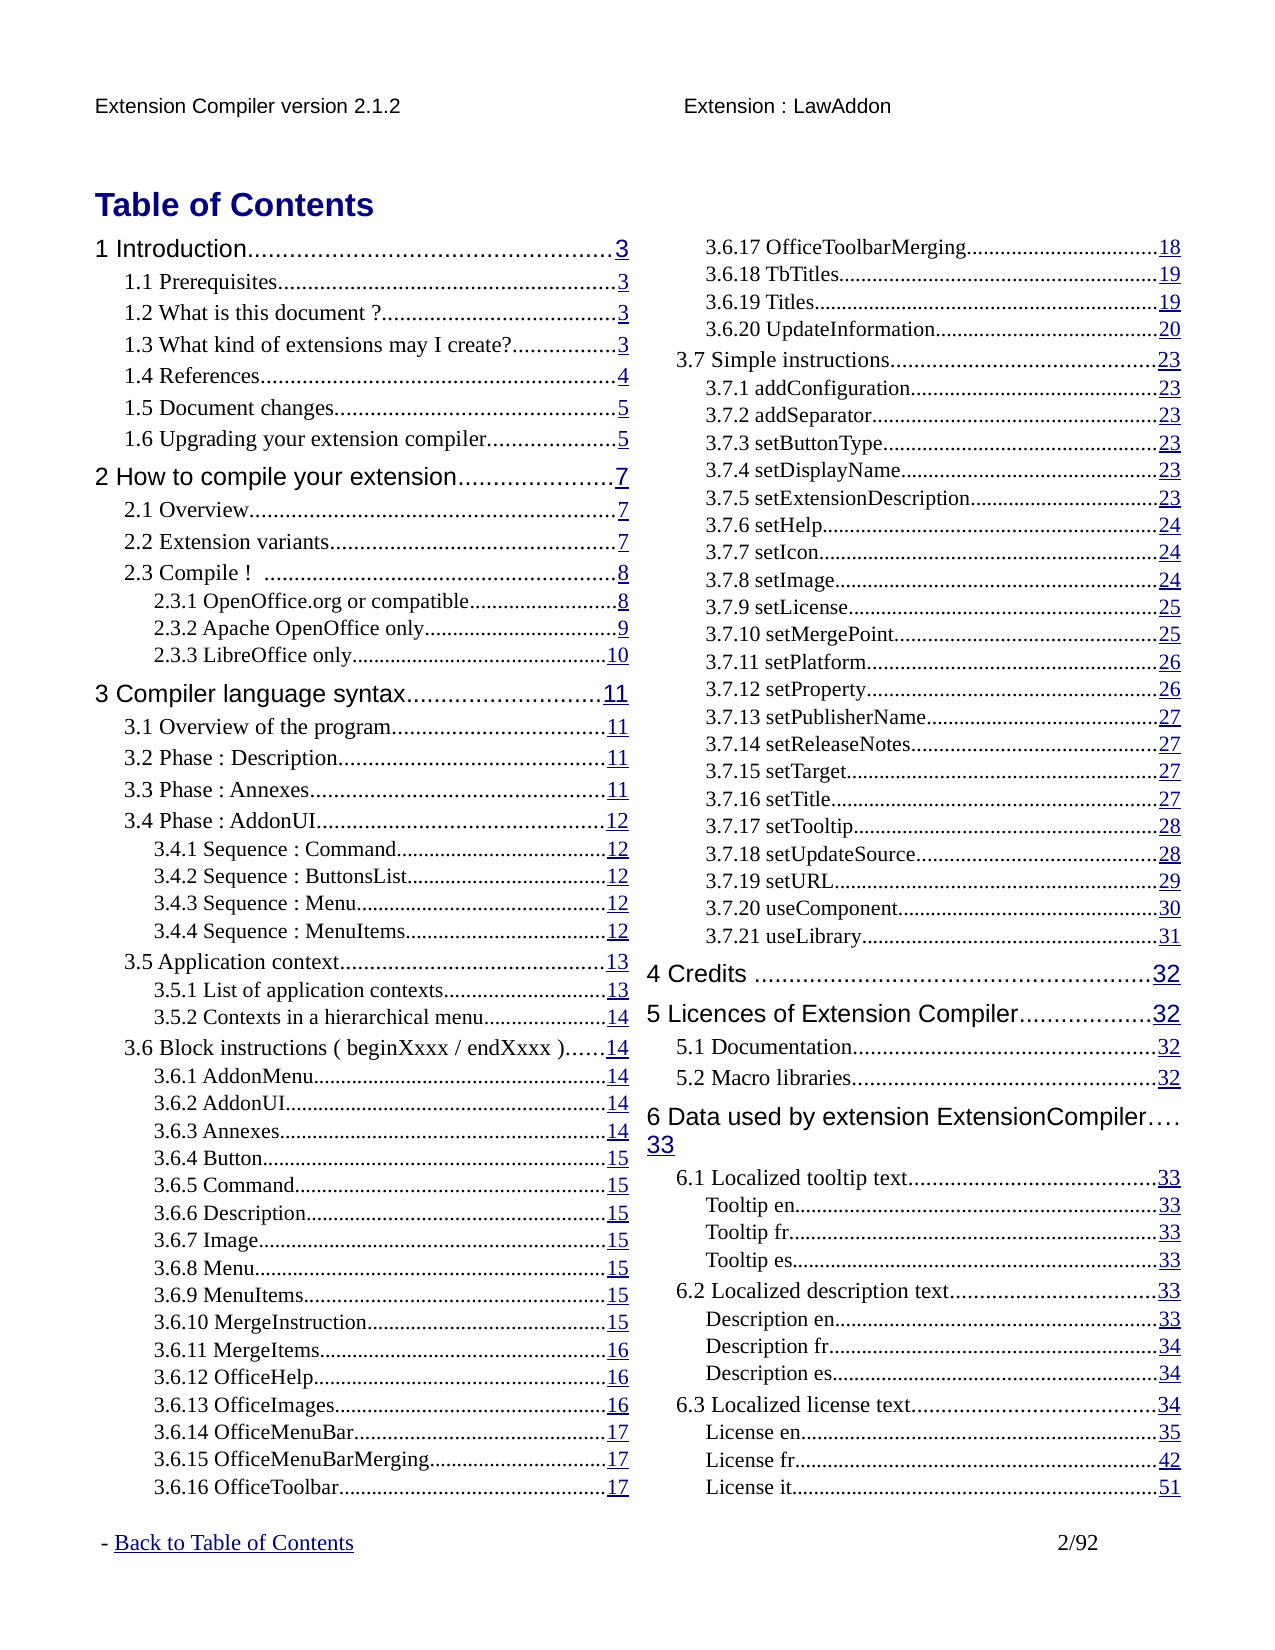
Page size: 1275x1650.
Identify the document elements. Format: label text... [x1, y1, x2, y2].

text 2.1 Overview 7 [124, 497, 629, 523]
text License fr 42 [705, 1448, 1181, 1472]
text 6.2 Localized description text 33 [676, 1278, 1181, 1304]
text 3.2 Phase : Description 11 [124, 745, 629, 771]
text Description fr 34 [705, 1334, 1181, 1358]
text 5.1 Documentation 32 [676, 1034, 1181, 1059]
text 2.3 Compile ! 8 [124, 560, 629, 586]
text 3.6.7 Image 15 [153, 1228, 629, 1253]
text Tooltip es 33 [705, 1248, 1181, 1272]
text 2.2 Extension variants 7 [124, 529, 629, 554]
text 3.7.7 setIcon 24 [705, 540, 1181, 565]
text 3.7.14 setReleaseNotes 27 [705, 732, 1181, 756]
text 3.7.19 setURL 29 [705, 869, 1181, 893]
text 1.1 Prerequisites 3 [124, 269, 629, 294]
text License it 51 [705, 1475, 1181, 1499]
text 3.4.2 Sequence : ButtonsList 12 [153, 864, 629, 888]
text 3.6.5 Command 15 [153, 1173, 629, 1198]
text 3.6.12 OfficeHelp 16 [153, 1365, 629, 1389]
text 1.3 What kind of extensions may I create? 3 [124, 332, 629, 357]
text 3.6.3 Annexes 14 [153, 1118, 629, 1143]
text 3.7.18 setUpdateSource 28 [705, 842, 1181, 866]
text 1.2 What is this document ? 3 [124, 300, 629, 326]
text 3.6.14 OfficeMenuBar 17 [153, 1420, 629, 1444]
text 3.1 Overview of the program 11 [124, 714, 629, 739]
text 3.6 Block instructions ( beginXxxx / endXxxx ) 14 [124, 1035, 629, 1061]
text 3.7.5 setExtensionDescription 23 [705, 485, 1181, 510]
text 2.3.2 Apache OpenOffice only 9 [153, 616, 629, 641]
text 3.7.12 setProperty 26 [705, 677, 1181, 702]
text 3.7.9 setLicense 25 [705, 595, 1181, 619]
text Tooltip en 33 [705, 1193, 1181, 1217]
text 3.6.11 MergeItems 16 [153, 1338, 629, 1362]
text 3.7.8 setImage 24 [705, 568, 1181, 592]
text 3.7.2 addSeparator 23 [705, 403, 1181, 428]
text 3.7.3 setButtonType 23 [705, 431, 1181, 455]
text 1.4 References 4 [124, 363, 629, 389]
text 3.6.19 Titles 19 [705, 289, 1181, 314]
text 3.6.16 OfficeToolbar 17 [153, 1475, 629, 1499]
text 3.7.17 setTooltip 28 [705, 814, 1181, 839]
text 4 Credits 32 [646, 960, 1181, 988]
text 3.6.13 OfficeImages 16 [153, 1392, 629, 1417]
text 3.6.4 Button 15 [153, 1146, 629, 1170]
text 6.1 Localized tooltip text 33 [676, 1164, 1181, 1190]
text 3.7.10 setMergePoint 25 [705, 622, 1181, 647]
text 3.7.4 setDisplayName 23 [705, 458, 1181, 482]
text 1.6 Upgrading your extension compiler 5 [124, 426, 629, 452]
text 3.5 Application context 13 [124, 949, 629, 974]
text 3.7.1 addConfiguration 23 [705, 376, 1181, 400]
text 3.7.20 useComponent 30 [705, 896, 1181, 921]
text 3.5.1 List of application contexts 13 [153, 977, 629, 1002]
text 3.6.1 AddonMenu 14 [153, 1064, 629, 1088]
text 5 Licences of Extension Compiler 32 [646, 1000, 1181, 1028]
text 3.4.3 Sequence : Menu 12 [153, 891, 629, 916]
text 3.7.11 setPlatform 26 [705, 650, 1181, 674]
text 6.3 Localized license text 34 [676, 1392, 1181, 1417]
text 5.2 Macro libraries 32 [676, 1065, 1181, 1091]
text 1 Introduction 3 [94, 235, 629, 263]
text Tooltip fr 33 [705, 1220, 1181, 1245]
text 3.4.4 Sequence : MenuItems 12 [153, 919, 629, 943]
text 3.7.13 setPublisherName 27 [705, 704, 1181, 729]
text 3.6.15 OfficeMenuBarMerging 17 [153, 1447, 629, 1472]
text 3.7.16 setTitle 27 [705, 787, 1181, 811]
text 3.6.8 Menu 15 [153, 1256, 629, 1280]
text 3.6.2 AddonUI 14 [153, 1091, 629, 1116]
text 2.3.1 OpenOffice.org or compatible 8 [153, 589, 629, 613]
subtitle Table of Contents [94, 186, 1181, 223]
text 3.6.9 MenuItems 15 [153, 1283, 629, 1307]
text Description es 34 [705, 1361, 1181, 1386]
text 3.7.15 setTarget 27 [705, 759, 1181, 784]
text 3.6.18 TbTitles 19 [705, 262, 1181, 287]
text 3.6.10 MergeInstruction 15 [153, 1310, 629, 1335]
text 3.7 Simple instructions 23 [676, 347, 1181, 373]
text 3.6.17 OfficeToolbarMerging 18 [705, 235, 1181, 259]
text 3.4 Phase : AddonUI 12 [124, 808, 629, 833]
text 3.5.2 Contexts in a hierarchical menu 14 [153, 1005, 629, 1029]
text 2 How to compile your extension 7 [94, 463, 629, 491]
text Description en 33 [705, 1307, 1181, 1331]
text 3.4.1 Sequence : Command 12 [153, 836, 629, 861]
text 3.6.20 UpdateInformation 20 [705, 317, 1181, 341]
text 3.7.6 setHelp 24 [705, 513, 1181, 537]
text 3 Compiler language syntax 11 [94, 680, 629, 708]
text 3.6.6 Description 15 [153, 1201, 629, 1225]
text 3.7.21 useLibrary 31 [705, 924, 1181, 948]
text 6 Data used by extension ExtensionCompiler 33 [646, 1102, 1181, 1158]
text 3.3 Phase : Annexes 11 [124, 777, 629, 802]
text 2.3.3 LibreOffice only 10 [153, 643, 629, 668]
text License en 35 [705, 1420, 1181, 1445]
text 1.5 Document changes 5 [124, 394, 629, 420]
